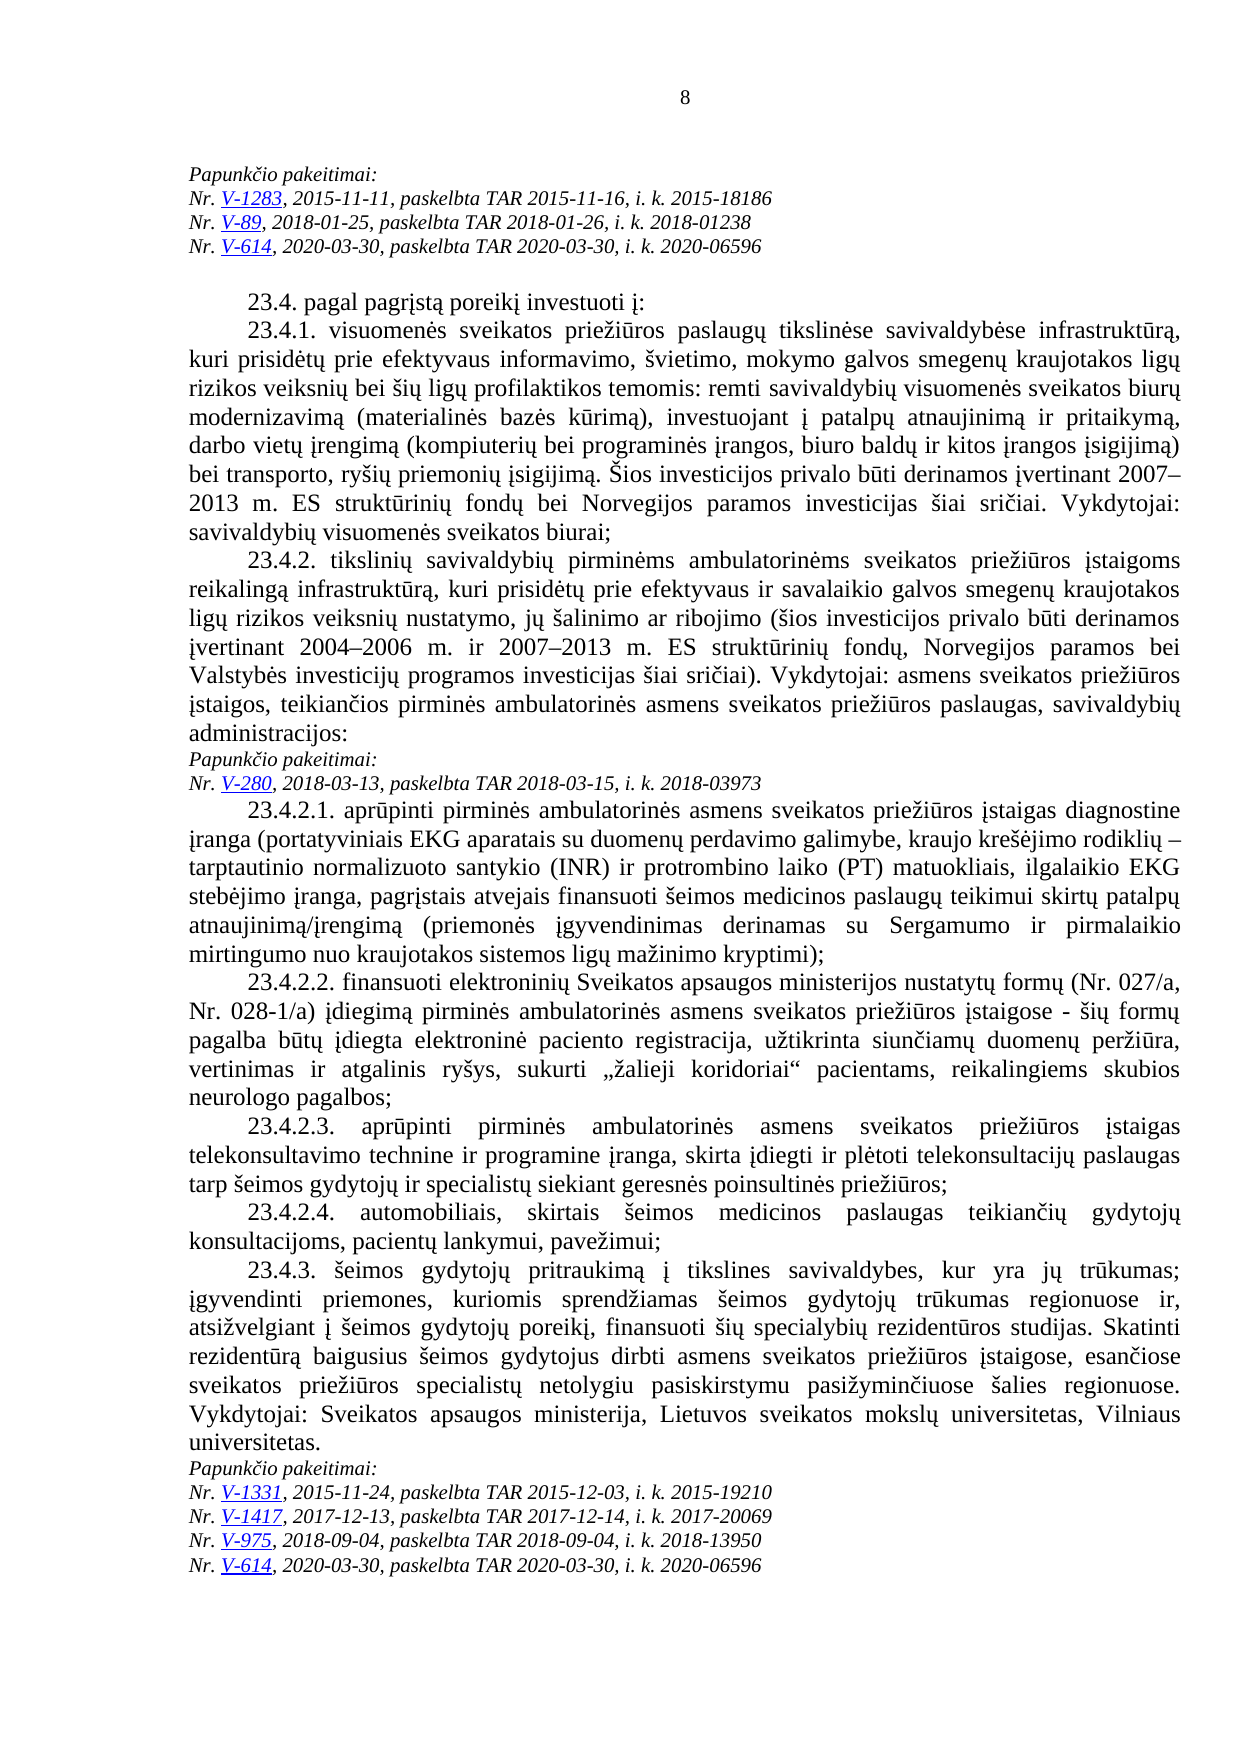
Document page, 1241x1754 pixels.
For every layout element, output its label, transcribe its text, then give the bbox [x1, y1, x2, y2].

text 23.4.3. šeimos gydytojų pritraukimą į tikslines savivaldybes, kur yra jų trūkumas; įgyvendinti priemones, kuriomis sprendžiamas šeimos gydytojų trūkumas regionuose ir, atsižvelgiant į šeimos gydytojų poreikį, finansuoti šių specialybių rezidentūros studijas. Skatinti rezidentūrą baigusius šeimos gydytojus dirbti asmens sveikatos priežiūros įstaigose, esančiose sveikatos priežiūros specialistų netolygiu pasiskirstymu pasižyminčiuose šalies regionuose. Vykdytojai: Sveikatos apsaugos ministerija, Lietuvos sveikatos mokslų universitetas, Vilniaus universitetas. [188, 1255, 1181, 1456]
text Nr. V-614, 2020-03-30, paskelbta TAR 2020-03-30, i. k. 2020-06596 [188, 1552, 1181, 1577]
text 23.4.2.3. aprūpinti pirminės ambulatorinės asmens sveikatos priežiūros įstaigas telekonsultavimo technine ir programine įranga, skirta įdiegti ir plėtoti telekonsultacijų paslaugas tarp šeimos gydytojų ir specialistų siekiant geresnės poinsultinės priežiūros; [188, 1111, 1181, 1197]
text 23.4.2.2. finansuoti elektroninių Sveikatos apsaugos ministerijos nustatytų formų (Nr. 027/a, Nr. 028-1/a) įdiegimą pirminės ambulatorinės asmens sveikatos priežiūros įstaigose - šių formų pagalba būtų įdiegta elektroninė paciento registracija, užtikrinta siunčiamų duomenų peržiūra, vertinimas ir atgalinis ryšys, sukurti „žalieji koridoriai“ pacientams, reikalingiems skubios neurologo pagalbos; [188, 967, 1181, 1111]
text Nr. V-89, 2018-01-25, paskelbta TAR 2018-01-26, i. k. 2018-01238 [188, 210, 1181, 234]
text Nr. V-614, 2020-03-30, paskelbta TAR 2020-03-30, i. k. 2020-06596 [188, 234, 1181, 258]
text Nr. V-1331, 2015-11-24, paskelbta TAR 2015-12-03, i. k. 2015-19210 [188, 1480, 1181, 1504]
text Papunkčio pakeitimai: [188, 747, 1181, 771]
text 23.4.1. visuomenės sveikatos priežiūros paslaugų tikslinėse savivaldybėse infrastruktūrą, kuri prisidėtų prie efektyvaus informavimo, švietimo, mokymo galvos smegenų kraujotakos ligų rizikos veiksnių bei šių ligų profilaktikos temomis: remti savivaldybių visuomenės sveikatos biurų modernizavimą (materialinės bazės kūrimą), investuojant į patalpų atnaujinimą ir pritaikymą, darbo vietų įrengimą (kompiuterių bei programinės įrangos, biuro baldų ir kitos įrangos įsigijimą) bei transporto, ryšių priemonių įsigijimą. Šios investicijos privalo būti derinamos įvertinant 2007–2013 m. ES struktūrinių fondų bei Norvegijos paramos investicijas šiai sričiai. Vykdytojai: savivaldybių visuomenės sveikatos biurai; [188, 316, 1181, 546]
text 23.4.2.1. aprūpinti pirminės ambulatorinės asmens sveikatos priežiūros įstaigas diagnostine įranga (portatyviniais EKG aparatais su duomenų perdavimo galimybe, kraujo krešėjimo rodiklių – tarptautinio normalizuoto santykio (INR) ir protrombino laiko (PT) matuokliais, ilgalaikio EKG stebėjimo įranga, pagrįstais atvejais finansuoti šeimos medicinos paslaugų teikimui skirtų patalpų atnaujinimą/įrengimą (priemonės įgyvendinimas derinamas su Sergamumo ir pirmalaikio mirtingumo nuo kraujotakos sistemos ligų mažinimo kryptimi); [188, 795, 1181, 967]
text 23.4. pagal pagrįstą poreikį investuoti į: [188, 287, 1181, 316]
text Nr. V-1417, 2017-12-13, paskelbta TAR 2017-12-14, i. k. 2017-20069 [188, 1504, 1181, 1528]
text Nr. V-280, 2018-03-13, paskelbta TAR 2018-03-15, i. k. 2018-03973 [188, 771, 1181, 795]
text Nr. V-1283, 2015-11-11, paskelbta TAR 2015-11-16, i. k. 2015-18186 [188, 186, 1181, 210]
text 23.4.2.4. automobiliais, skirtais šeimos medicinos paslaugas teikiančių gydytojų konsultacijoms, pacientų lankymui, pavežimui; [188, 1197, 1181, 1255]
text Nr. V-975, 2018-09-04, paskelbta TAR 2018-09-04, i. k. 2018-13950 [188, 1528, 1181, 1552]
text 23.4.2. tikslinių savivaldybių pirminėms ambulatorinėms sveikatos priežiūros įstaigoms reikalingą infrastruktūrą, kuri prisidėtų prie efektyvaus ir savalaikio galvos smegenų kraujotakos ligų rizikos veiksnių nustatymo, jų šalinimo ar ribojimo (šios investicijos privalo būti derinamos įvertinant 2004–2006 m. ir 2007–2013 m. ES struktūrinių fondų, Norvegijos paramos bei Valstybės investicijų programos investicijas šiai sričiai). Vykdytojai: asmens sveikatos priežiūros įstaigos, teikiančios pirminės ambulatorinės asmens sveikatos priežiūros paslaugas, savivaldybių administracijos: [188, 546, 1181, 747]
text Papunkčio pakeitimai: [188, 1456, 1181, 1480]
text Papunkčio pakeitimai: [188, 162, 1181, 186]
